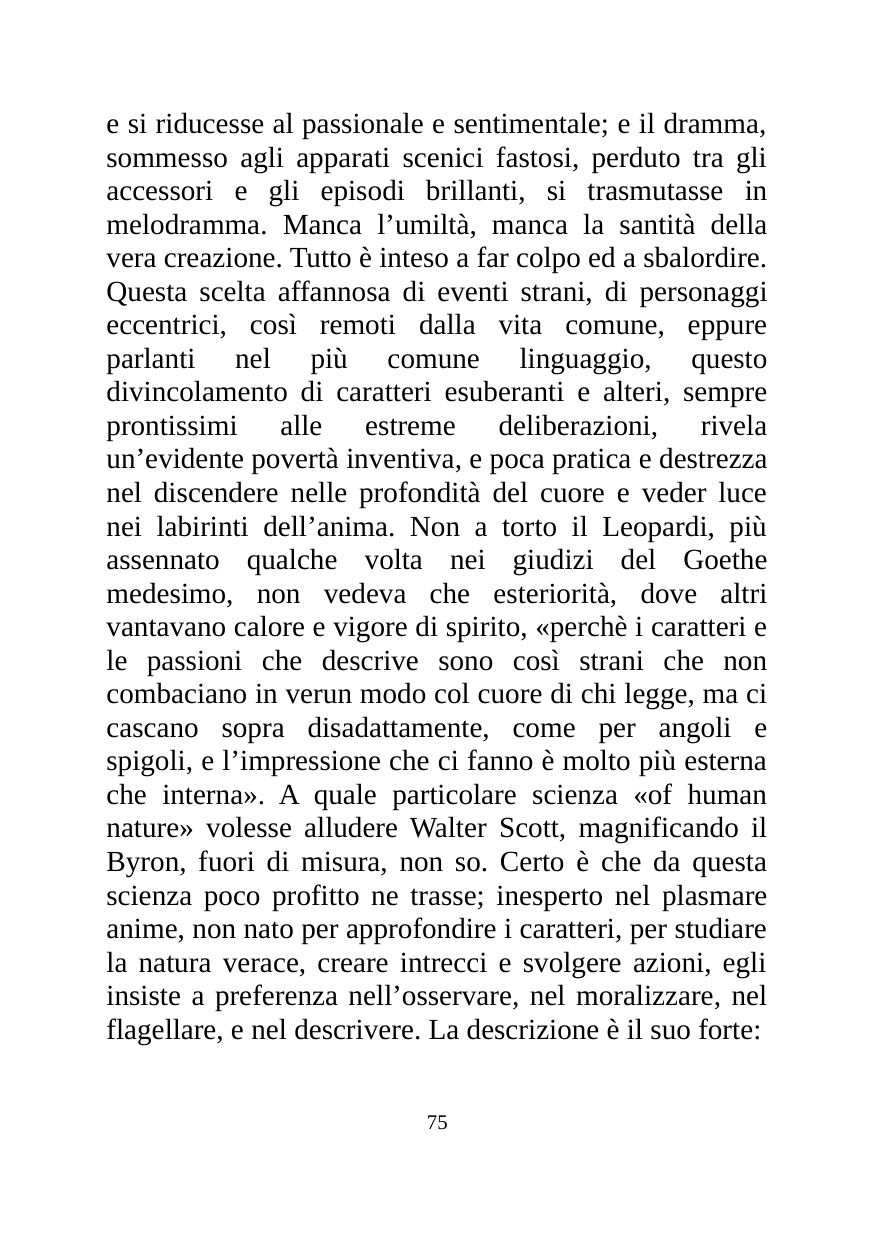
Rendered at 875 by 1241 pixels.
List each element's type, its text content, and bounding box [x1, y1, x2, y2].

text e si riducesse al passionale e sentimentale; e il dramma, sommesso agli apparati scenici fastosi, perduto tra gli accessori e gli episodi brillanti, si trasmutasse in melodramma. Manca l’umiltà, manca la santità della vera creazione. Tutto è inteso a far colpo ed a sbalordire. Questa scelta affannosa di eventi strani, di personaggi eccentrici, così remoti dalla vita comune, eppure parlanti nel più comune linguaggio, questo divincolamento di caratteri esuberanti e alteri, sempre prontissimi alle estreme deliberazioni, rivela un’evidente povertà inventiva, e poca pratica e destrezza nel discendere nelle profondità del cuore e veder luce nei labirinti dell’anima. Non a torto il Leopardi, più assennato qualche volta nei giudizi del Goethe medesimo, non vedeva che esteriorità, dove altri vantavano calore e vigore di spirito, «perchè i caratteri e le passioni che descrive sono così strani che non combaciano in verun modo col cuore di chi legge, ma ci cascano sopra disadattamente, come per angoli e spigoli, e l’impressione che ci fanno è molto più esterna che interna». A quale particolare scienza «of human nature» volesse alludere Walter Scott, magnificando il Byron, fuori di misura, non so. Certo è che da questa scienza poco profitto ne trasse; inesperto nel plasmare anime, non nato per approfondire i caratteri, per studiare la natura verace, creare intrecci e svolgere azioni, egli insiste a preferenza nell’osservare, nel moralizzare, nel flagellare, e nel descrivere. La descrizione è il suo forte: [106, 106, 768, 1045]
